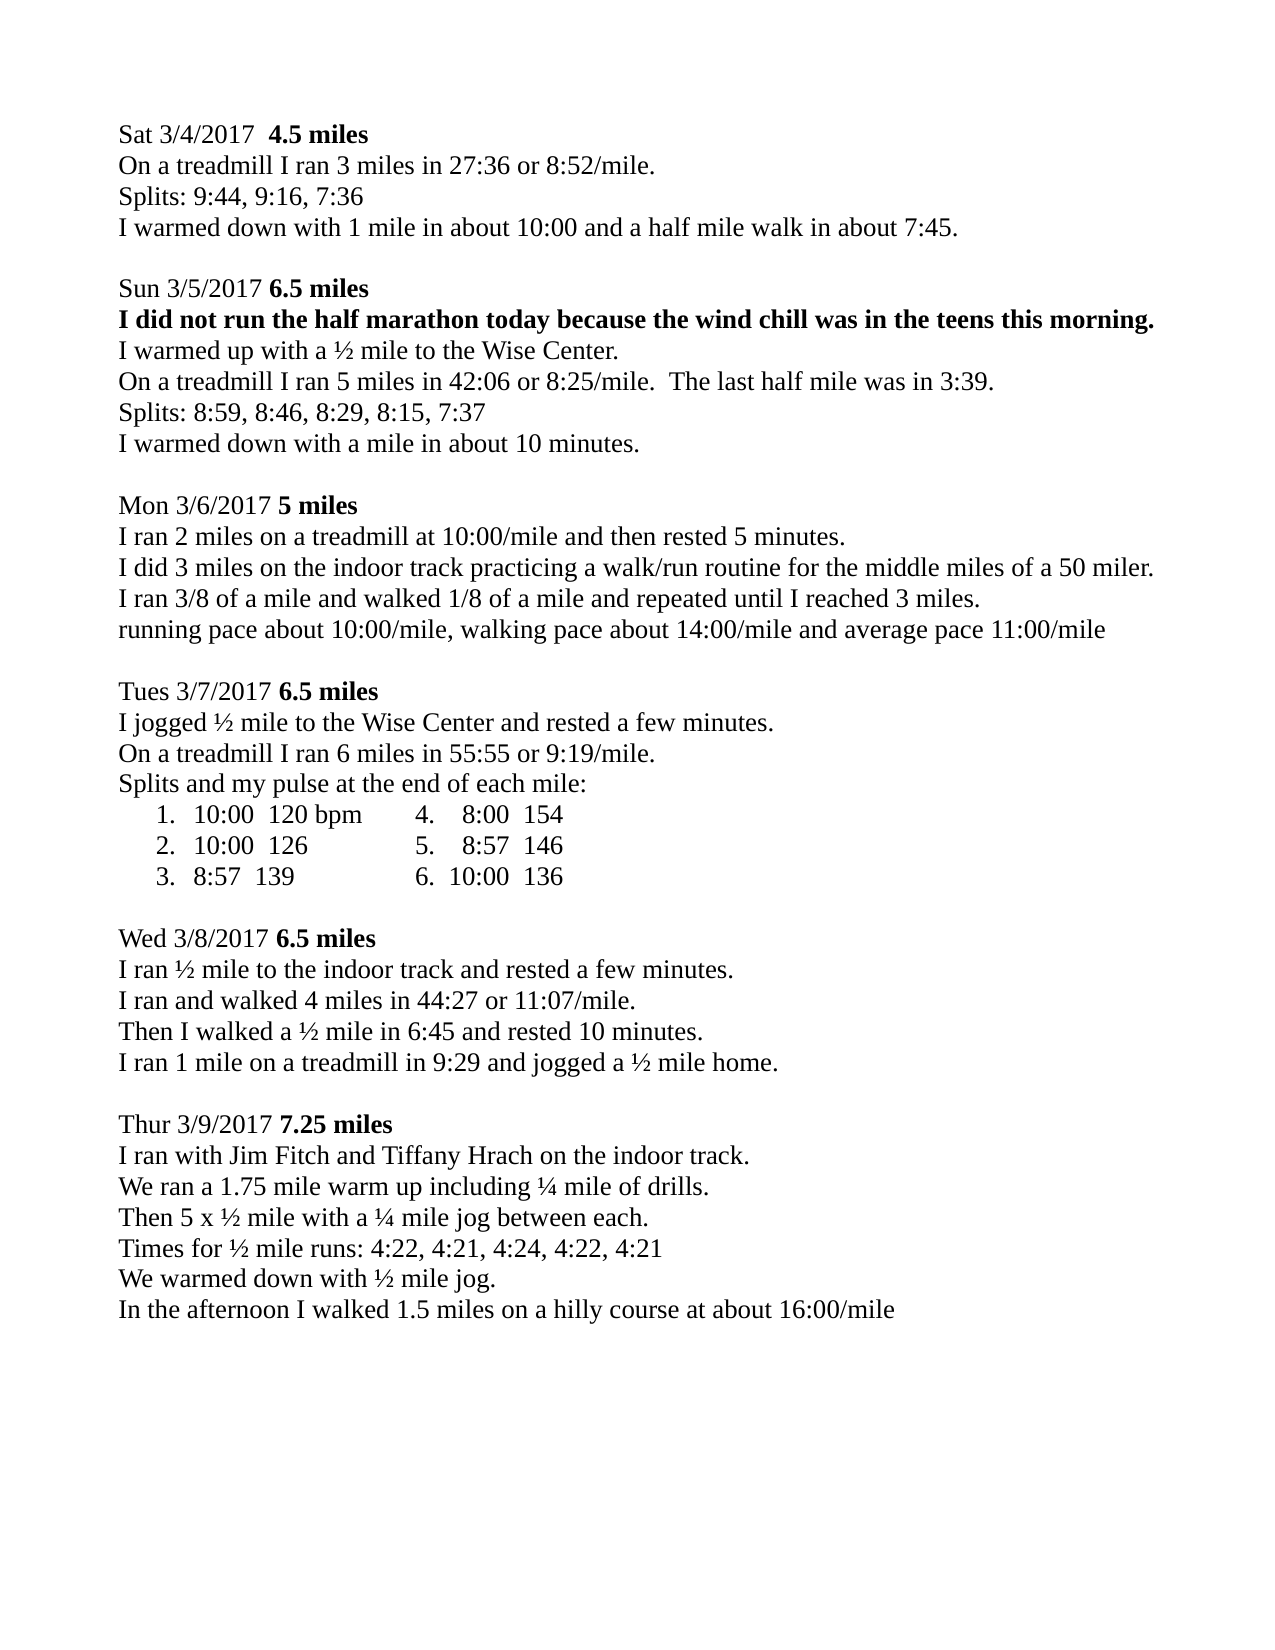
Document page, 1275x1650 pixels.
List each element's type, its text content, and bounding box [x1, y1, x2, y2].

text Tues 3/7/2017 6.5 miles [118, 675, 1157, 706]
text Sat 3/4/2017 4.5 miles [118, 118, 1157, 149]
text I did 3 miles on the indoor track practicing a walk/run routine for the middle miles of a 50 miler. I ran 3/8 of a mile and walked 1/8 of a mile and repeated until I reached 3 miles. [118, 551, 1157, 613]
text On a treadmill I ran 6 miles in 55:55 or 9:19/mile. [118, 737, 1157, 768]
text Splits: 8:59, 8:46, 8:29, 8:15, 7:37 [118, 397, 1157, 427]
text I jogged ½ mile to the Wise Center and rested a few minutes. [118, 706, 1157, 737]
list We warmed down with ½ mile jog. [118, 1263, 1157, 1294]
text Mon 3/6/2017 5 miles [118, 489, 1157, 520]
text running pace about 10:00/mile, walking pace about 14:00/mile and average pace 11:00/mile [118, 613, 1157, 644]
list I ran and walked 4 miles in 44:27 or 11:07/mile. [118, 984, 1157, 1015]
list Then 5 x ½ mile with a ¼ mile jog between each. [118, 1201, 1157, 1232]
text Splits: 9:44, 9:16, 7:36 [118, 180, 1157, 211]
text Splits and my pulse at the end of each mile: [118, 768, 1157, 799]
list 10:00 120 bpm 4. 8:00 154 [156, 799, 1157, 830]
list 8:57 139 6. 10:00 136 [156, 861, 1157, 892]
list We ran a 1.75 mile warm up including ¼ mile of drills. [118, 1170, 1157, 1201]
text On a treadmill I ran 3 miles in 27:36 or 8:52/mile. [118, 149, 1157, 180]
text I ran with Jim Fitch and Tiffany Hrach on the indoor track. [118, 1139, 1157, 1170]
list 10:00 126 5. 8:57 146 [156, 830, 1157, 861]
text I warmed up with a ½ mile to the Wise Center. [118, 335, 1157, 366]
list I ran ½ mile to the indoor track and rested a few minutes. [118, 953, 1157, 984]
text On a treadmill I ran 5 miles in 42:06 or 8:25/mile. The last half mile was in 3:39. [118, 366, 1157, 397]
list Times for ½ mile runs: 4:22, 4:21, 4:24, 4:22, 4:21 [118, 1232, 1157, 1263]
text I ran 2 miles on a treadmill at 10:00/mile and then rested 5 minutes. [118, 520, 1157, 551]
list Then I walked a ½ mile in 6:45 and rested 10 minutes. [118, 1015, 1157, 1046]
list In the afternoon I walked 1.5 miles on a hilly course at about 16:00/mile [118, 1294, 1157, 1325]
list I ran 1 mile on a treadmill in 9:29 and jogged a ½ mile home. [118, 1046, 1157, 1077]
text I warmed down with a mile in about 10 minutes. [118, 427, 1157, 458]
text I warmed down with 1 mile in about 10:00 and a half mile walk in about 7:45. [118, 211, 1157, 242]
list Wed 3/8/2017 6.5 miles [118, 922, 1157, 953]
text Sun 3/5/2017 6.5 miles [118, 273, 1157, 304]
text I did not run the half marathon today because the wind chill was in the teens this morning. [118, 304, 1157, 335]
text Thur 3/9/2017 7.25 miles [118, 1108, 1157, 1139]
